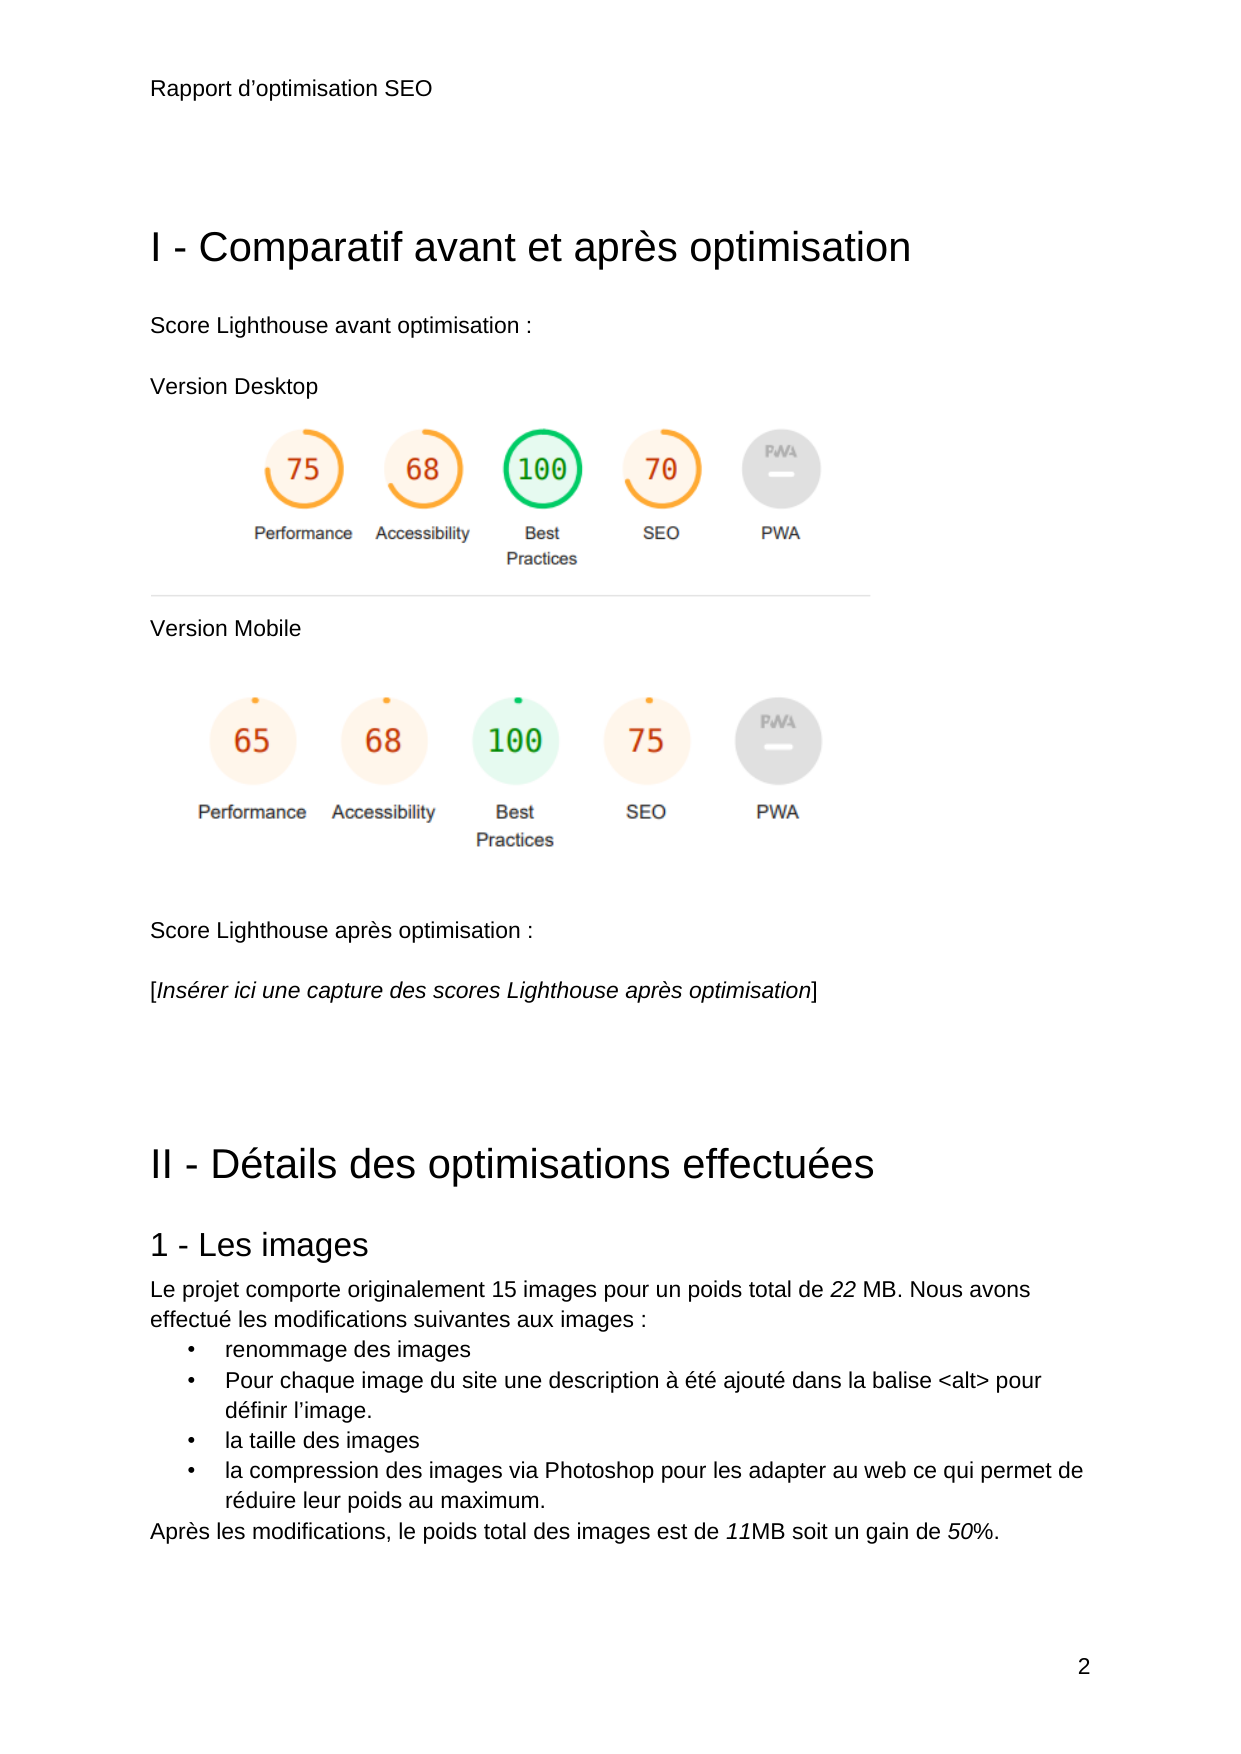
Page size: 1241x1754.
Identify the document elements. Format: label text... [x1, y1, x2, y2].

list la taille des images [187, 1427, 1090, 1453]
text [Insérer ici une capture des scores Lighthouse après optimisation] [150, 977, 1090, 1003]
picture [142, 675, 867, 880]
text Score Lighthouse avant optimisation : [150, 312, 1090, 339]
picture [151, 413, 871, 599]
list la compression des images via Photoshop pour les adapter au web ce qui permet de réduire leur poids au maximum. [187, 1457, 1090, 1514]
text Version Mobile [150, 614, 1090, 641]
text Après les modifications, le poids total des images est de 11MB soit un gain de 50%. [150, 1518, 1090, 1544]
subtitle 1 - Les images [150, 1225, 1090, 1263]
list renommage des images [187, 1336, 1090, 1363]
text Score Lighthouse après optimisation : [150, 917, 1090, 943]
text Le projet comporte originalement 15 images pour un poids total de 22 MB. Nous avons effectué les modifications suivantes aux images : [150, 1276, 1090, 1332]
list Pour chaque image du site une description à été ajouté dans la balise <alt> pour définir l’image. [187, 1367, 1090, 1423]
text Version Desktop [150, 373, 1090, 399]
subtitle II - Détails des optimisations effectuées [150, 1139, 1090, 1187]
subtitle I - Comparatif avant et après optimisation [150, 222, 1090, 270]
